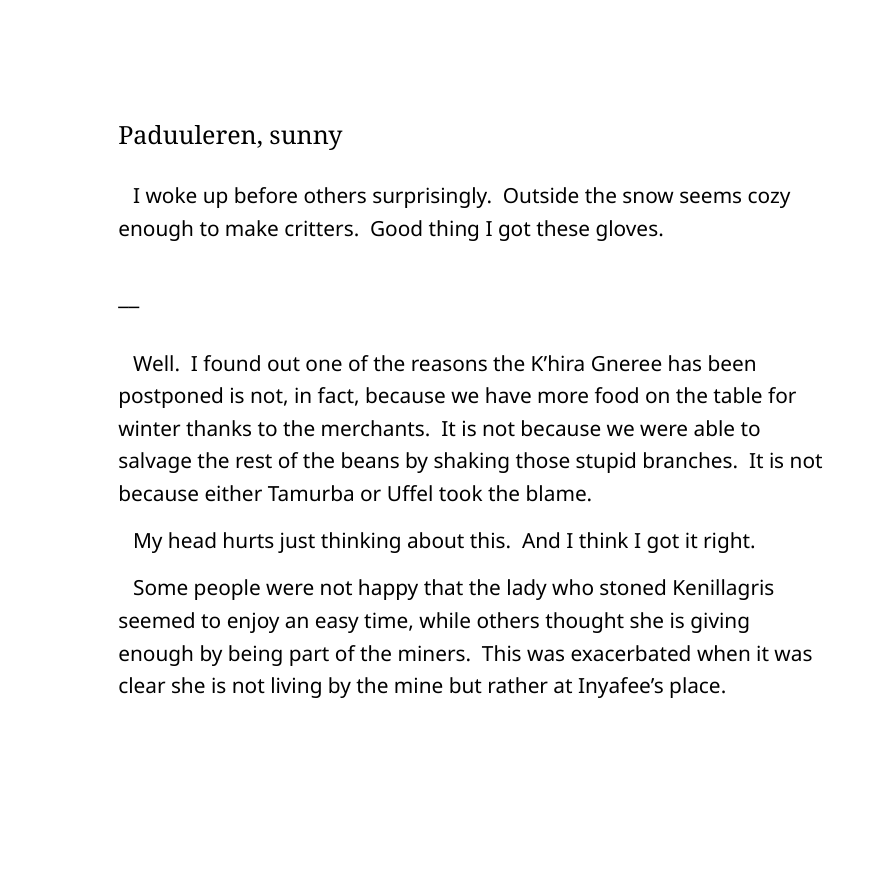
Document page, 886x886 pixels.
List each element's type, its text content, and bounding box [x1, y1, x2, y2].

text Some people were not happy that the lady who stoned Kenillagris seemed to enjoy an easy time, while others thought she is giving enough by being part of the miners. This was exacerbated when it was clear she is not living by the mine but rather at Inyafee’s place. [118, 573, 827, 700]
subtitle –– [118, 291, 827, 319]
text Well. I found out one of the reasons the K’hira Gneree has been postponed is not, in fact, because we have more food on the table for winter thanks to the merchants. It is not because we were able to salvage the rest of the beans by shaking those stupid branches. It is not because either Tamurba or Uffel took the blame. [118, 349, 827, 508]
subtitle Paduuleren, sunny [118, 118, 827, 152]
text My head hurts just thinking about this. And I think I got it right. [118, 526, 827, 555]
text I woke up before others surprisingly. Outside the snow seems cozy enough to make critters. Good thing I got these gloves. [118, 182, 827, 243]
